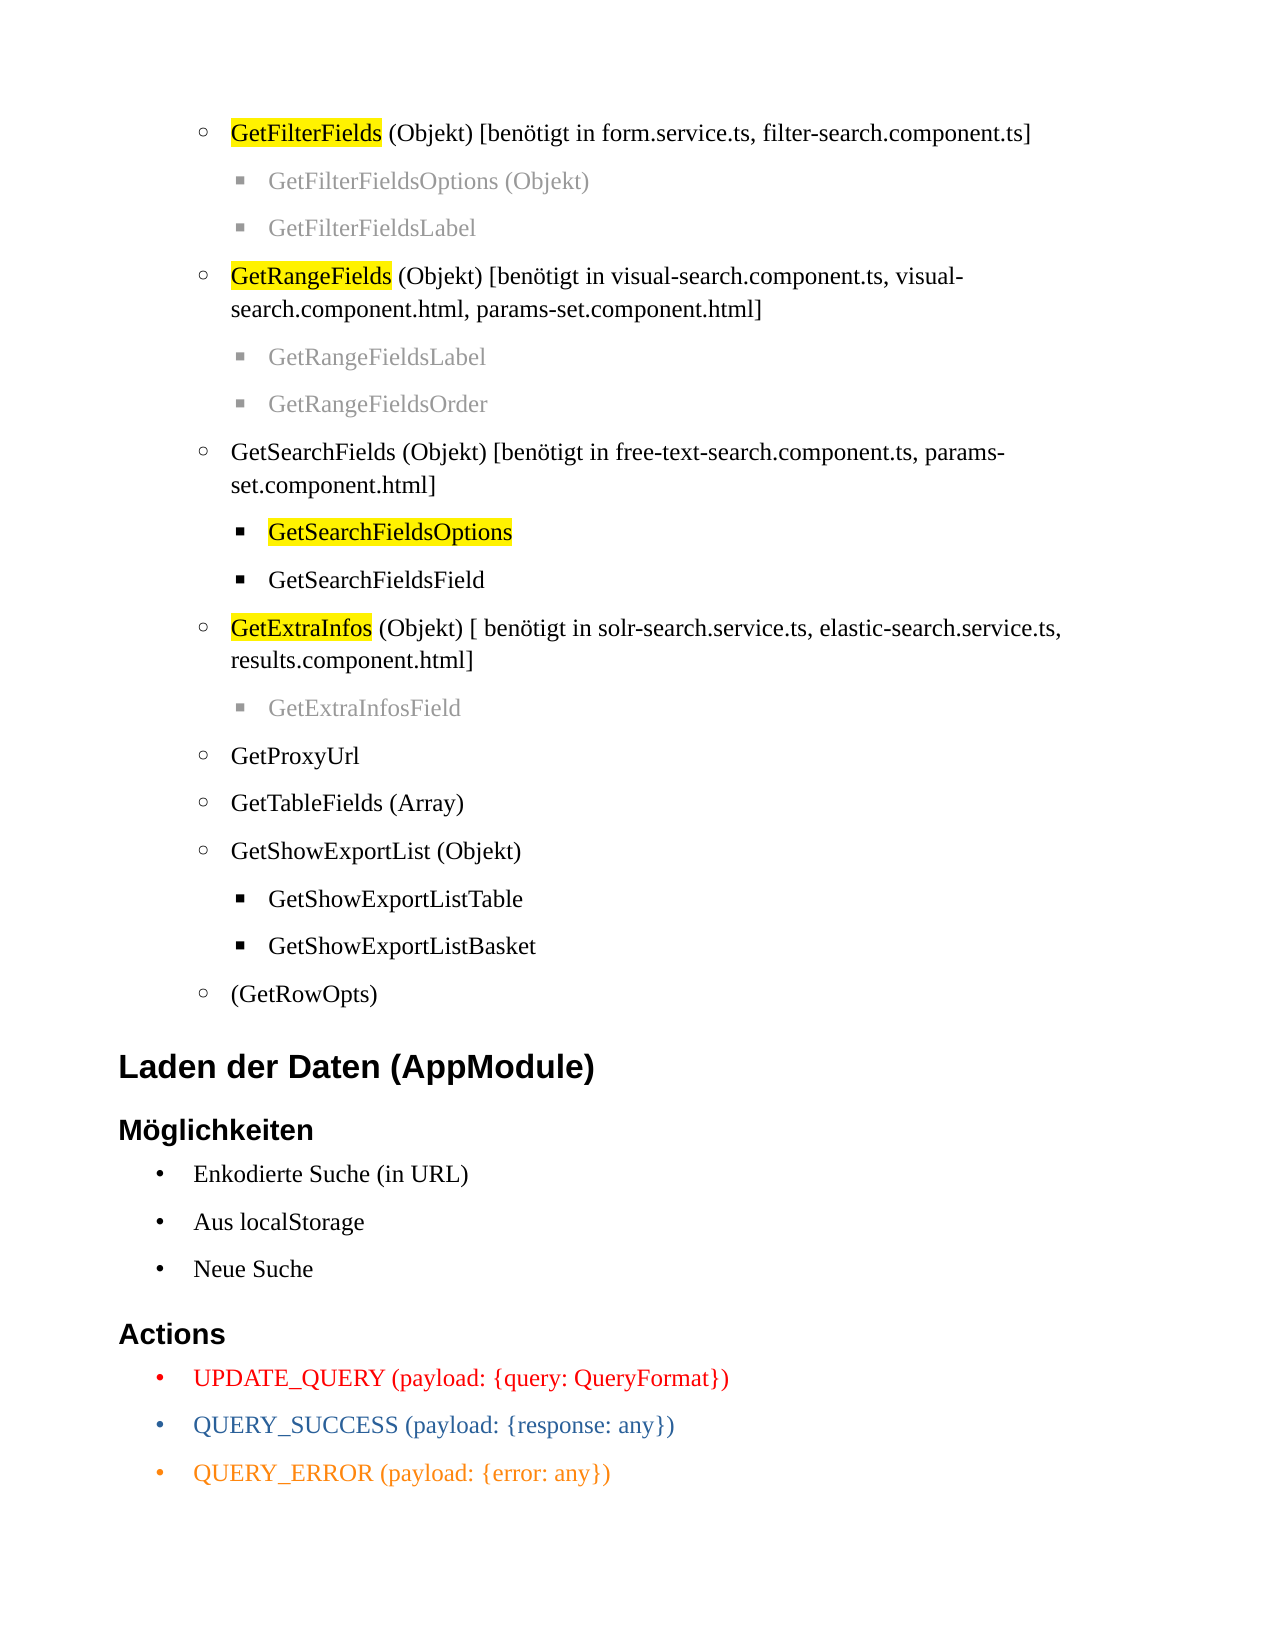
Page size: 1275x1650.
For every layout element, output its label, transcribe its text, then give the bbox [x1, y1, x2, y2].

list QUERY_ERROR (payload: {error: any}) [156, 1458, 1157, 1487]
subtitle Laden der Daten (AppModule) [118, 1047, 1157, 1086]
list GetFilterFields (Objekt) [benötigt in form.service.ts, filter-search.component.ts] [193, 118, 1157, 147]
list GetShowExportList (Objekt) [193, 836, 1157, 865]
list GetSearchFieldsField [231, 565, 1157, 594]
subtitle Möglichkeiten [118, 1113, 1157, 1147]
list GetTableFields (Array) [193, 788, 1157, 817]
list Neue Suche [156, 1254, 1157, 1283]
list GetSearchFieldsOptions [231, 517, 1157, 546]
list GetRangeFieldsOrder [231, 389, 1157, 418]
list (GetRowOpts) [193, 979, 1157, 1008]
subtitle Actions [118, 1317, 1157, 1350]
list GetRangeFieldsLabel [231, 342, 1157, 370]
list GetShowExportListTable [231, 884, 1157, 912]
list GetFilterFieldsOptions (Objekt) [231, 166, 1157, 194]
list GetSearchFields (Objekt) [benötigt in free-text-search.component.ts, params-set.component.html] [193, 437, 1157, 498]
list Aus localStorage [156, 1207, 1157, 1236]
list GetExtraInfos (Objekt) [ benötigt in solr-search.service.ts, elastic-search.service.ts, results.component.html] [193, 613, 1157, 674]
list GetExtraInfosField [231, 693, 1157, 722]
list GetProxyUrl [193, 741, 1157, 769]
list GetShowExportListBasket [231, 931, 1157, 960]
list GetFilterFieldsLabel [231, 213, 1157, 242]
list GetRangeFields (Objekt) [benötigt in visual-search.component.ts, visual-search.component.html, params-set.component.html] [193, 261, 1157, 323]
list UPDATE_QUERY (payload: {query: QueryFormat}) [156, 1363, 1157, 1392]
list Enkodierte Suche (in URL) [156, 1159, 1157, 1188]
list QUERY_SUCCESS (payload: {response: any}) [156, 1411, 1157, 1439]
